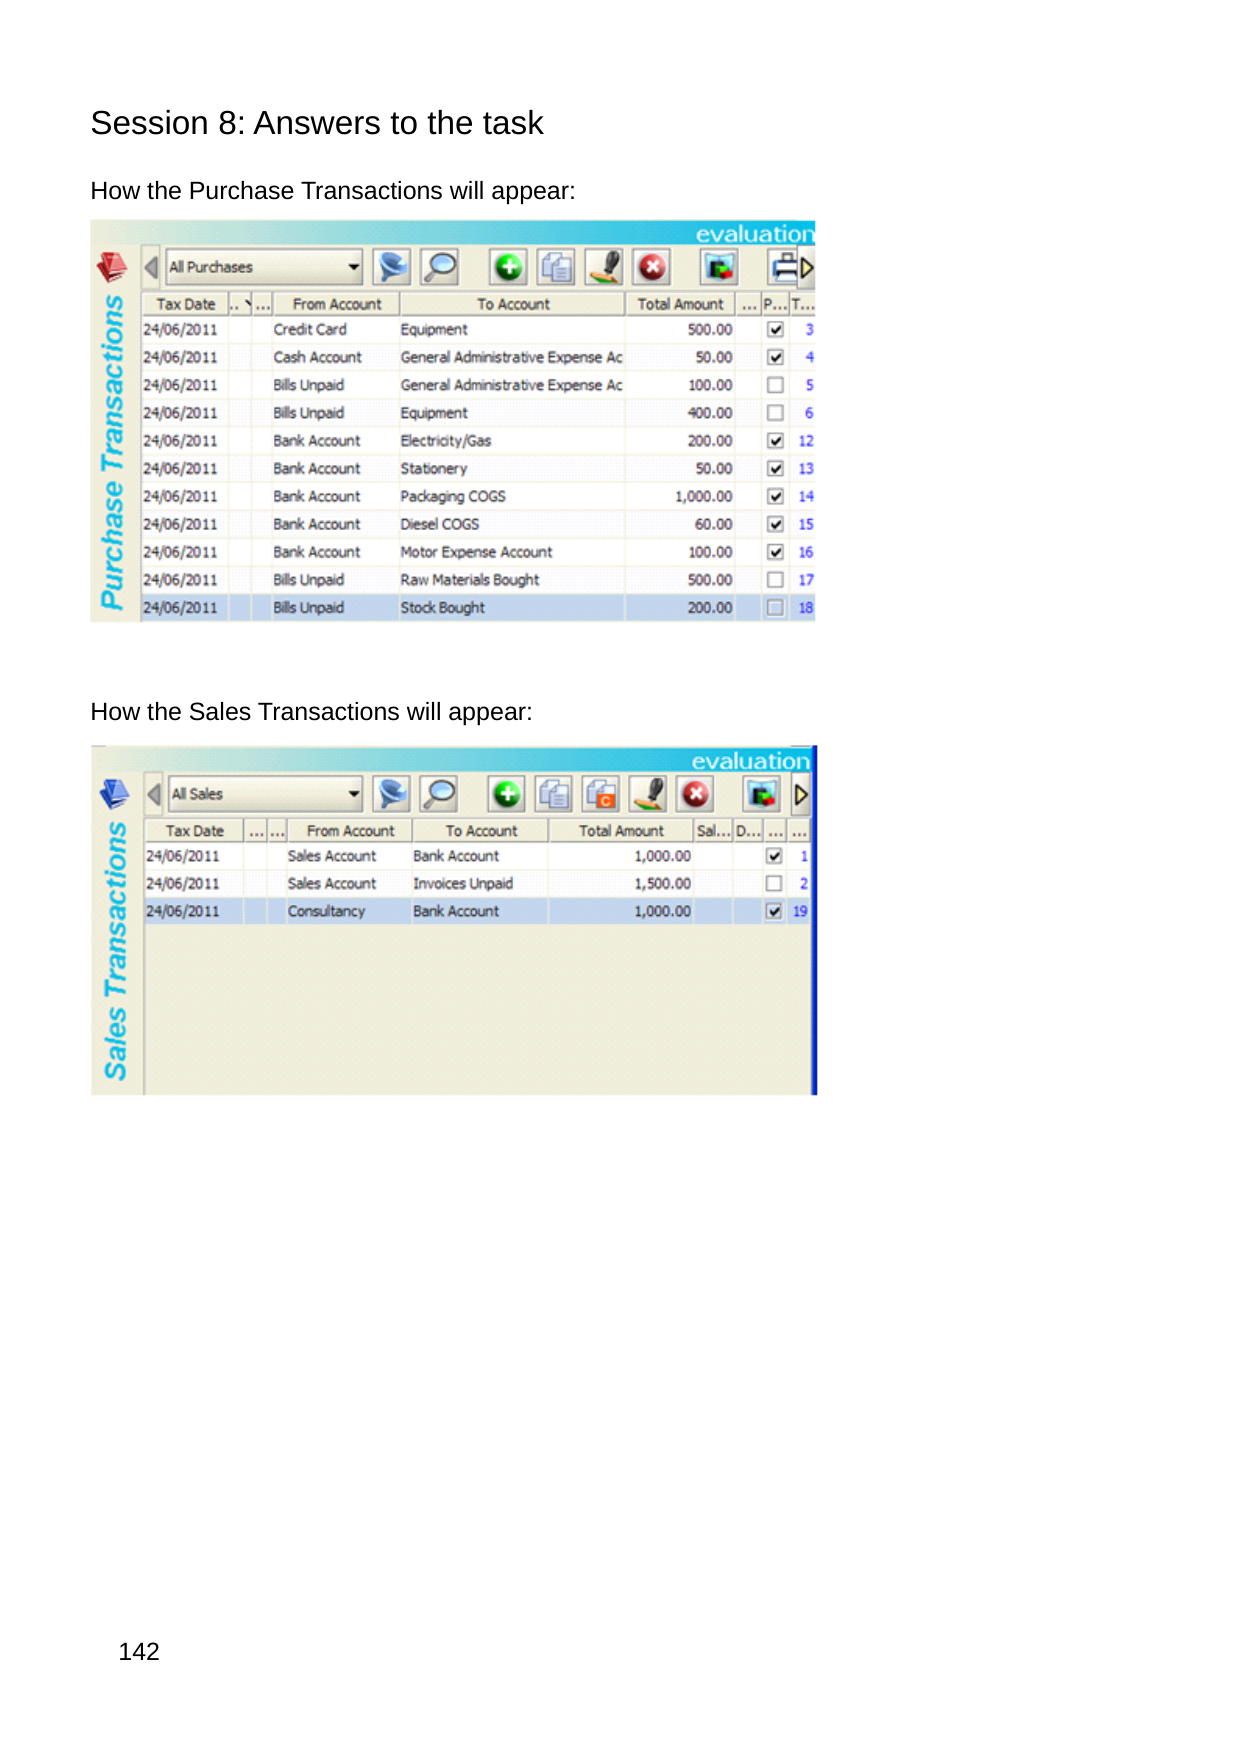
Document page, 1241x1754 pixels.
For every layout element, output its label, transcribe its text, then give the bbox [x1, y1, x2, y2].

text Session 8: Answers to the task [88, 103, 1152, 142]
text How the Purchase Transactions will appear: [88, 176, 1152, 204]
text How the Sales Transactions will appear: [88, 697, 1152, 726]
picture [89, 218, 817, 624]
picture [90, 744, 819, 1097]
